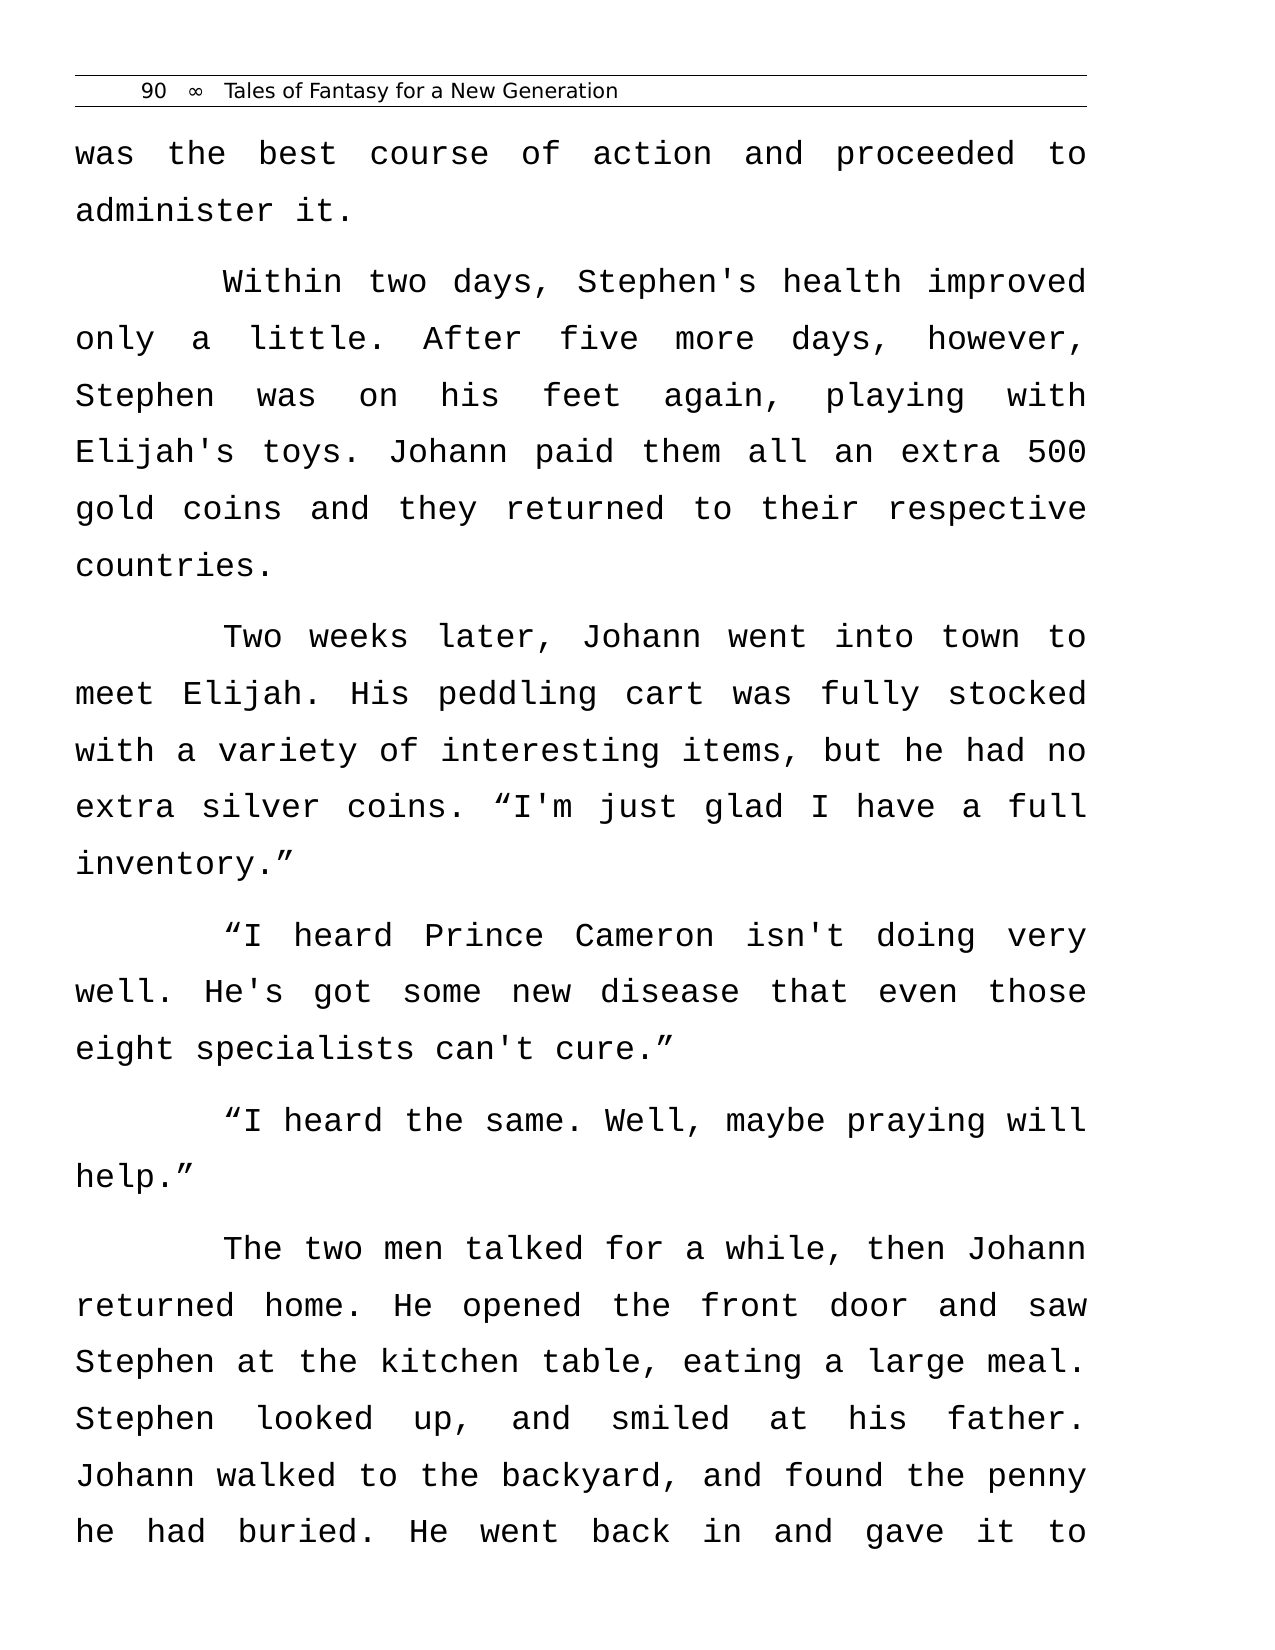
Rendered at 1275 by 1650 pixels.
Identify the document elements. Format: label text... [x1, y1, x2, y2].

text Within two days, Stephen's health improved only a little. After five more days, however, Stephen was on his feet again, playing with Elijah's toys. Johann paid them all an extra 500 gold coins and they returned to their respective countries. [75, 265, 1087, 586]
text was the best course of action and proceeded to administer it. [75, 137, 1087, 231]
text The two men talked for a while, then Johann returned home. He opened the front door and saw Stephen at the kitchen table, eating a large meal. Stephen looked up, and smiled at his father. Johann walked to the backyard, and found the penny he had buried. He went back in and gave it to [75, 1232, 1087, 1553]
text “I heard the same. Well, maybe praying will help.” [75, 1103, 1087, 1198]
text “I heard Prince Cameron isn't doing very well. He's got some new disease that even those eight specialists can't cure.” [75, 918, 1087, 1069]
text Two weeks later, Johann went into town to meet Elijah. His peddling cart was fully stocked with a variety of interesting items, but he had no extra silver coins. “I'm just glad I have a full inventory.” [75, 620, 1087, 884]
